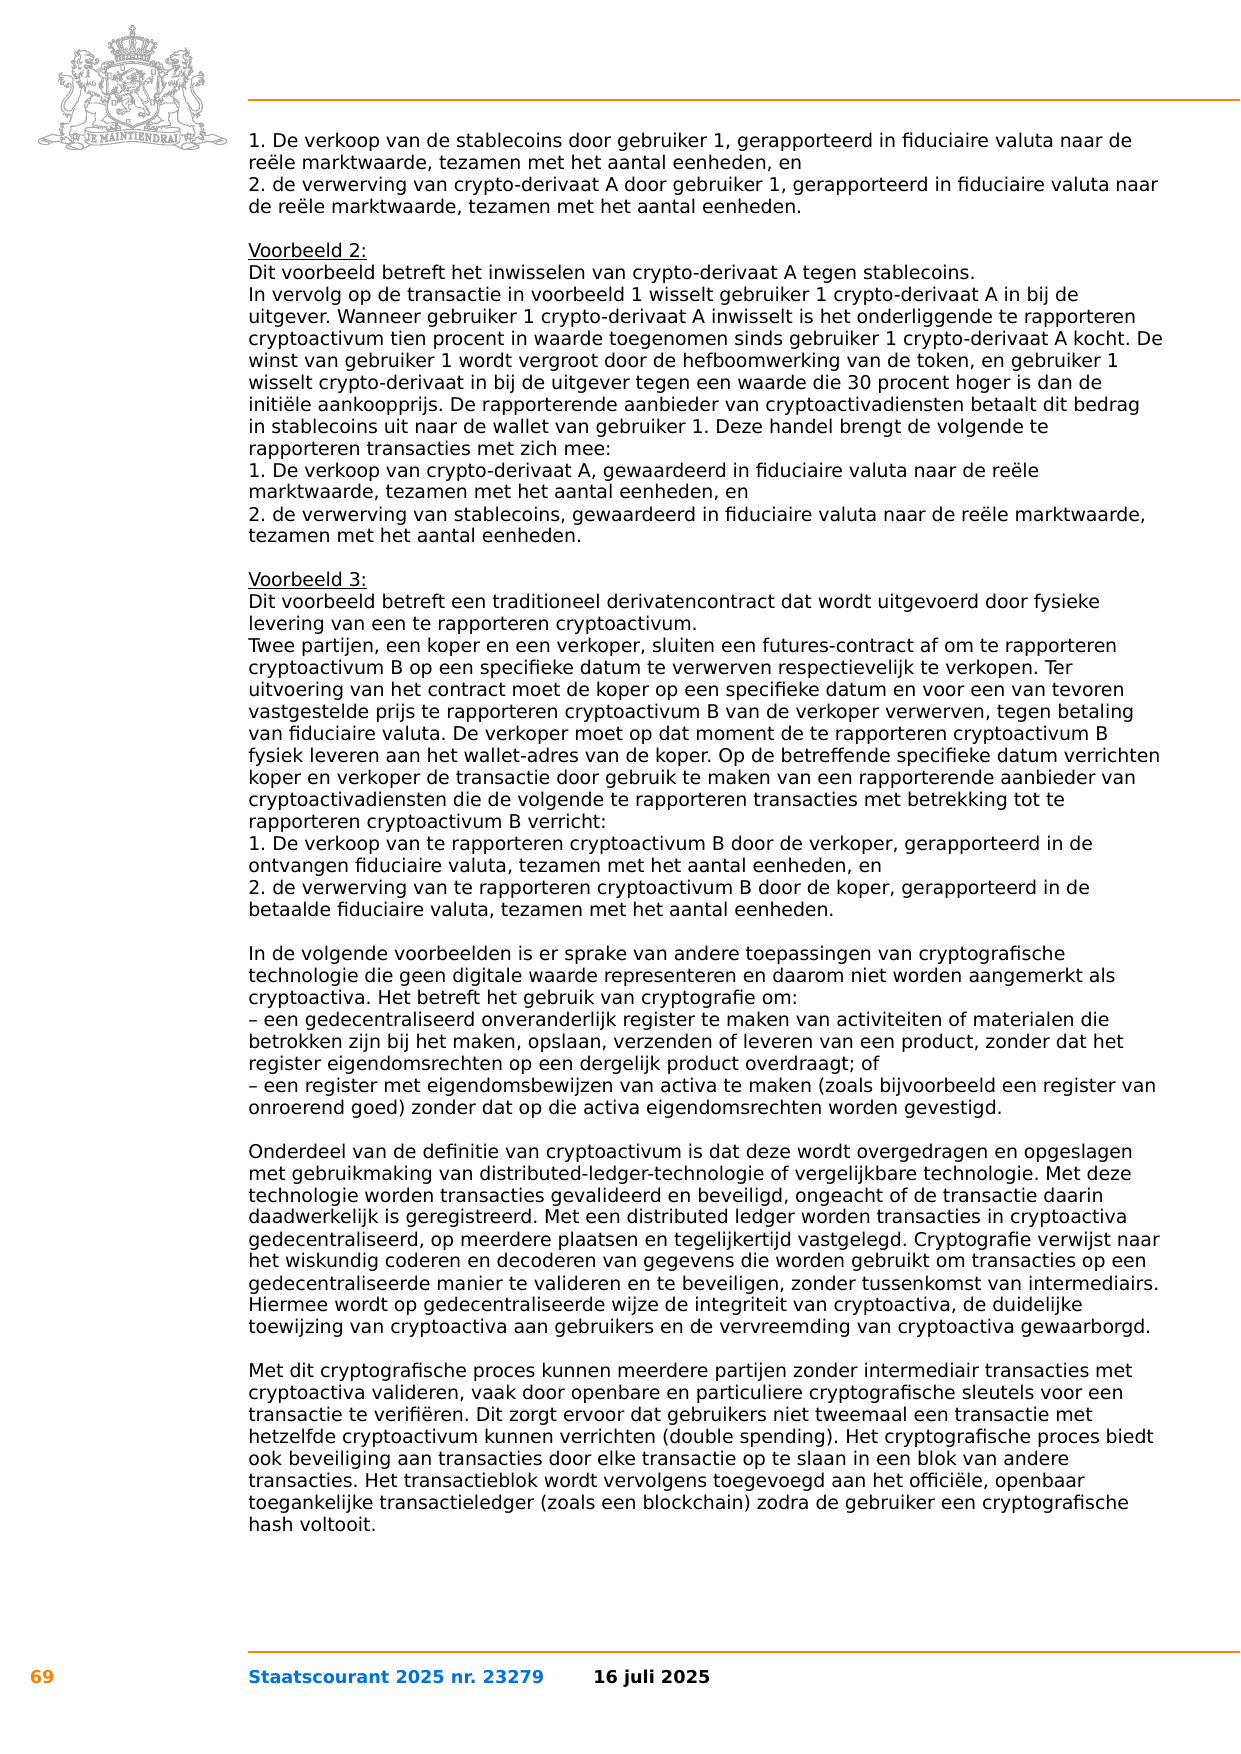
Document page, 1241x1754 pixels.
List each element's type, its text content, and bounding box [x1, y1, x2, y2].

text 1. De verkoop van crypto-derivaat A, gewaardeerd in fiduciaire valuta naar de reële marktwaarde, tezamen met het aantal eenheden, en [248, 459, 1163, 503]
text 1. De verkoop van te rapporteren cryptoactivum B door de verkoper, gerapporteerd in de ontvangen fiduciaire valuta, tezamen met het aantal eenheden, en [248, 833, 1163, 877]
text 1. De verkoop van de stablecoins door gebruiker 1, gerapporteerd in fiduciaire valuta naar de reële marktwaarde, tezamen met het aantal eenheden, en [248, 130, 1163, 174]
picture [38, 25, 227, 150]
text Dit voorbeeld betreft het inwisselen van crypto-derivaat A tegen stablecoins. [248, 262, 1163, 284]
text Voorbeeld 2: [248, 240, 1163, 262]
text Met dit cryptografische proces kunnen meerdere partijen zonder intermediair transacties met cryptoactiva valideren, vaak door openbare en particuliere cryptografische sleutels voor een transactie te verifiëren. Dit zorgt ervoor dat gebruikers niet tweemaal een transactie met hetzelfde cryptoactivum kunnen verrichten (double spending). Het cryptografische proces biedt ook beveiliging aan transacties door elke transactie op te slaan in een blok van andere transacties. Het transactieblok wordt vervolgens toegevoegd aan het officiële, openbaar toegankelijke transactieledger (zoals een blockchain) zodra de gebruiker een cryptografische hash voltooit. [248, 1360, 1163, 1536]
text Twee partijen, een koper en een verkoper, sluiten een futures-contract af om te rapporteren cryptoactivum B op een specifieke datum te verwerven respectievelijk te verkopen. Ter uitvoering van het contract moet de koper op een specifieke datum en voor een van tevoren vastgestelde prijs te rapporteren cryptoactivum B van de verkoper verwerven, tegen betaling van fiduciaire valuta. De verkoper moet op dat moment de te rapporteren cryptoactivum B fysiek leveren aan het wallet-adres van de koper. Op de betreffende specifieke datum verrichten koper en verkoper de transactie door gebruik te maken van een rapporterende aanbieder van cryptoactivadiensten die de volgende te rapporteren transacties met betrekking tot te rapporteren cryptoactivum B verricht: [248, 635, 1163, 833]
text 2. de verwerving van stablecoins, gewaardeerd in fiduciaire valuta naar de reële marktwaarde, tezamen met het aantal eenheden. [248, 503, 1163, 547]
text Dit voorbeeld betreft een traditioneel derivatencontract dat wordt uitgevoerd door fysieke levering van een te rapporteren cryptoactivum. [248, 591, 1163, 635]
text 2. de verwerving van crypto-derivaat A door gebruiker 1, gerapporteerd in fiduciaire valuta naar de reële marktwaarde, tezamen met het aantal eenheden. [248, 174, 1163, 218]
text In vervolg op de transactie in voorbeeld 1 wisselt gebruiker 1 crypto-derivaat A in bij de uitgever. Wanneer gebruiker 1 crypto-derivaat A inwisselt is het onderliggende te rapporteren cryptoactivum tien procent in waarde toegenomen sinds gebruiker 1 crypto-derivaat A kocht. De winst van gebruiker 1 wordt vergroot door de hefboomwerking van de token, en gebruiker 1 wisselt crypto-derivaat in bij de uitgever tegen een waarde die 30 procent hoger is dan de initiële aankoopprijs. De rapporterende aanbieder van cryptoactivadiensten betaalt dit bedrag in stablecoins uit naar de wallet van gebruiker 1. Deze handel brengt de volgende te rapporteren transacties met zich mee: [248, 284, 1163, 459]
text Onderdeel van de definitie van cryptoactivum is dat deze wordt overgedragen en opgeslagen met gebruikmaking van distributed-ledger-technologie of vergelijkbare technologie. Met deze technologie worden transacties gevalideerd en beveiligd, ongeacht of de transactie daarin daadwerkelijk is geregistreerd. Met een distributed ledger worden transacties in cryptoactiva gedecentraliseerd, op meerdere plaatsen en tegelijkertijd vastgelegd. Cryptografie verwijst naar het wiskundig coderen en decoderen van gegevens die worden gebruikt om transacties op een gedecentraliseerde manier te valideren en te beveiligen, zonder tussenkomst van intermediairs. Hiermee wordt op gedecentraliseerde wijze de integriteit van cryptoactiva, de duidelijke toewijzing van cryptoactiva aan gebruikers en de vervreemding van cryptoactiva gewaarborgd. [248, 1141, 1163, 1338]
text – een gedecentraliseerd onveranderlijk register te maken van activiteiten of materialen die betrokken zijn bij het maken, opslaan, verzenden of leveren van een product, zonder dat het register eigendomsrechten op een dergelijk product overdraagt; of [248, 1009, 1163, 1075]
text Voorbeeld 3: [248, 569, 1163, 591]
text – een register met eigendomsbewijzen van activa te maken (zoals bijvoorbeeld een register van onroerend goed) zonder dat op die activa eigendomsrechten worden gevestigd. [248, 1075, 1163, 1119]
text In de volgende voorbeelden is er sprake van andere toepassingen van cryptografische technologie die geen digitale waarde representeren en daarom niet worden aangemerkt als cryptoactiva. Het betreft het gebruik van cryptografie om: [248, 943, 1163, 1009]
text 2. de verwerving van te rapporteren cryptoactivum B door de koper, gerapporteerd in de betaalde fiduciaire valuta, tezamen met het aantal eenheden. [248, 877, 1163, 921]
